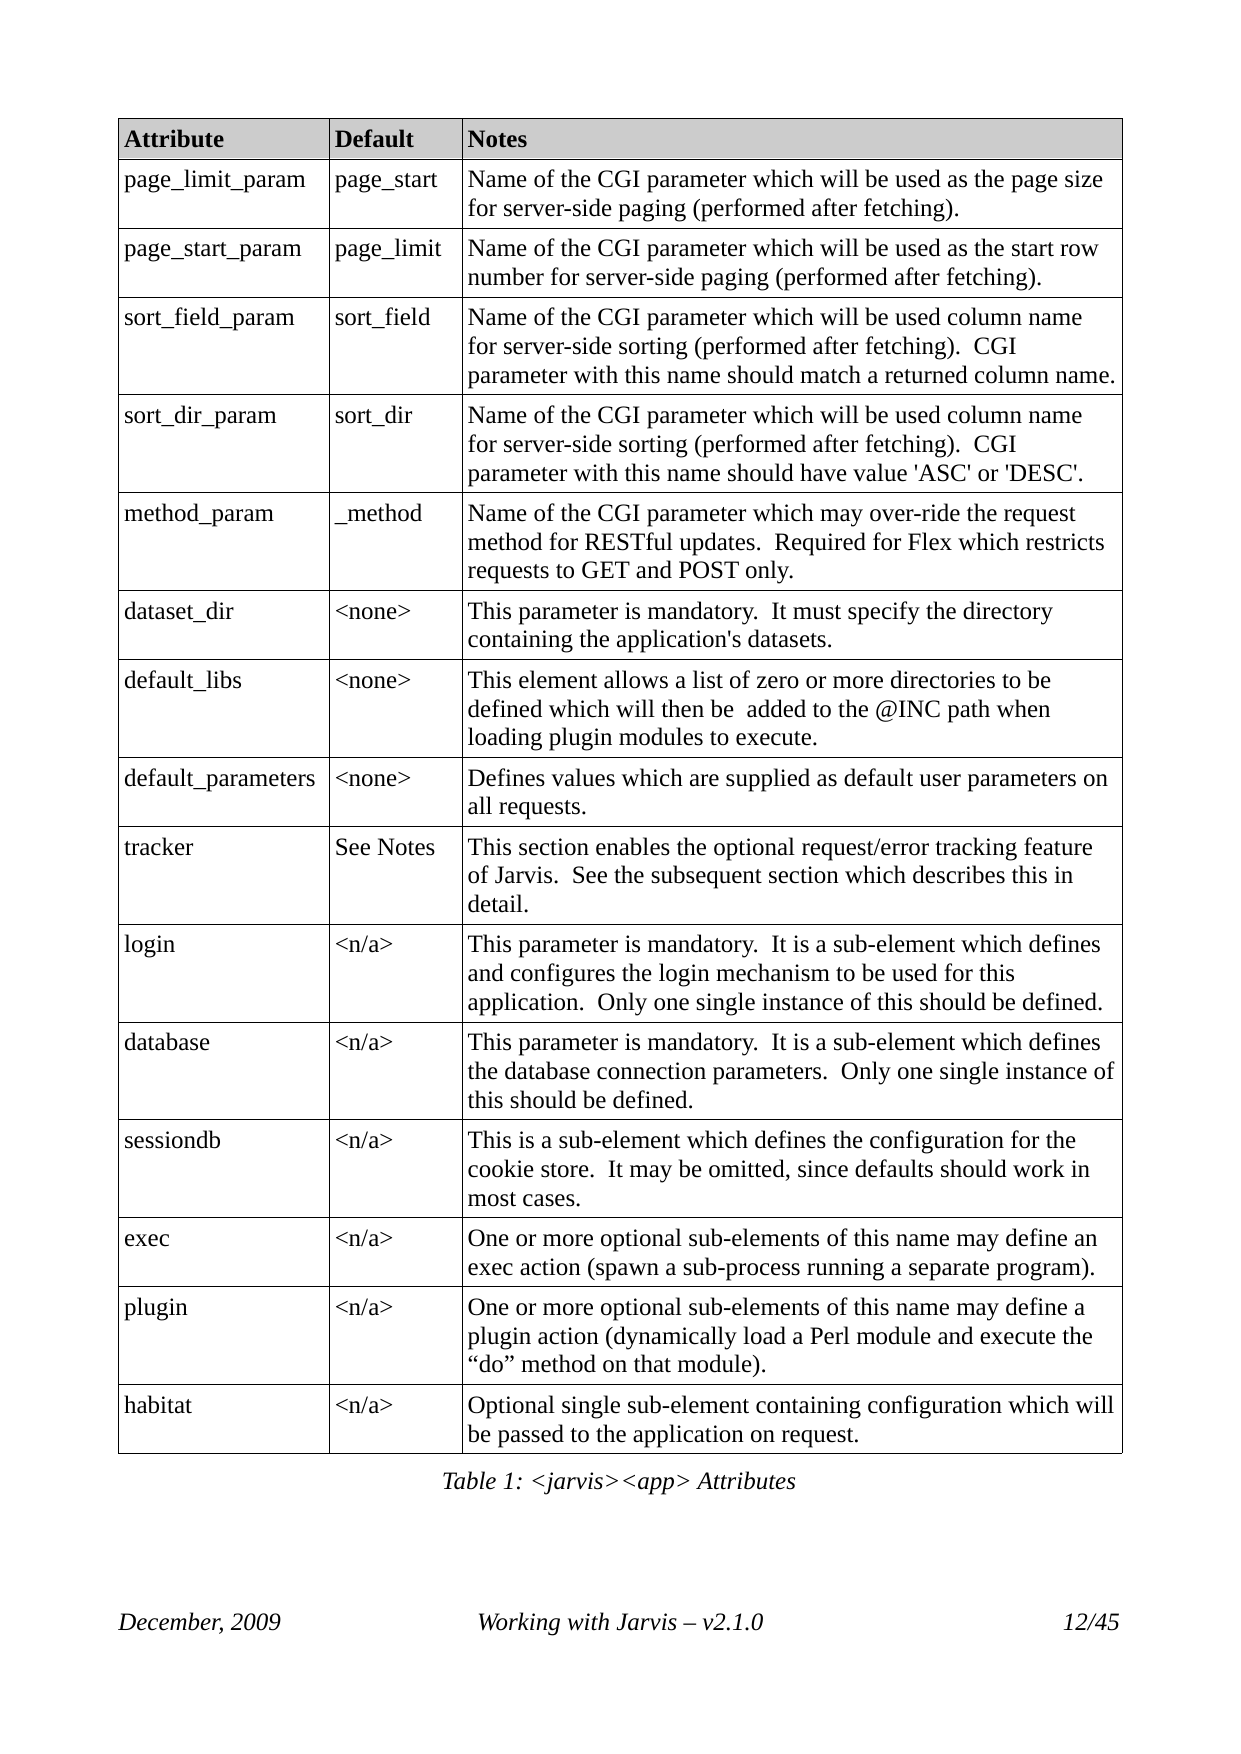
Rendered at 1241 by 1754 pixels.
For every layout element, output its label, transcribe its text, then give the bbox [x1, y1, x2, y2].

table_cell sessiondb [119, 1120, 329, 1217]
table_cell exec [119, 1218, 329, 1286]
table_cell database [119, 1023, 329, 1119]
table_cell <n/a> [330, 1120, 462, 1217]
table_cell Defines values which are supplied as default user parameters on all requests. [463, 758, 1122, 826]
table_cell sort_dir [330, 395, 462, 492]
table_cell <n/a> [330, 1023, 462, 1119]
table_cell This is a sub-element which defines the configuration for the cookie store. It may be omitted, since defaults should work in most cases. [463, 1120, 1122, 1217]
table_cell sort_field [330, 298, 462, 394]
table_cell Name of the CGI parameter which will be used as the page size for server-side paging (performed after fetching). [463, 160, 1122, 227]
table_cell sort_dir_param [119, 395, 329, 492]
table_cell This parameter is mandatory. It is a sub-element which defines the database connection parameters. Only one single instance of this should be defined. [463, 1023, 1122, 1119]
table_cell This parameter is mandatory. It must specify the directory containing the application's datasets. [463, 591, 1122, 659]
table_cell <n/a> [330, 1287, 462, 1384]
table_header Default [330, 119, 462, 158]
table_header Notes [463, 119, 1122, 158]
table_cell <none> [330, 660, 462, 757]
table_cell One or more optional sub-elements of this name may define an exec action (spawn a sub-process running a separate program). [463, 1218, 1122, 1286]
text Table 1: <jarvis><app> Attributes [118, 1466, 1122, 1494]
table_cell habitat [119, 1385, 329, 1453]
table_cell default_libs [119, 660, 329, 757]
table_cell Name of the CGI parameter which will be used column name for server-side sorting (performed after fetching). CGI parameter with this name should match a returned column name. [463, 298, 1122, 394]
table_cell dataset_dir [119, 591, 329, 659]
table_cell This section enables the optional request/error tracking feature of Jarvis. See the subsequent section which describes this in detail. [463, 827, 1122, 924]
table_cell <n/a> [330, 1385, 462, 1453]
table_cell Name of the CGI parameter which will be used as the start row number for server-side paging (performed after fetching). [463, 229, 1122, 297]
table_cell Optional single sub-element containing configuration which will be passed to the application on request. [463, 1385, 1122, 1453]
table_cell default_parameters [119, 758, 329, 826]
table_cell sort_field_param [119, 298, 329, 394]
table_cell page_start [330, 160, 462, 227]
table_cell page_limit [330, 229, 462, 297]
table_cell <none> [330, 591, 462, 659]
table_cell <none> [330, 758, 462, 826]
table_cell See Notes [330, 827, 462, 924]
table_cell login [119, 925, 329, 1022]
table_cell _method [330, 493, 462, 590]
table_cell Name of the CGI parameter which will be used column name for server-side sorting (performed after fetching). CGI parameter with this name should have value 'ASC' or 'DESC'. [463, 395, 1122, 492]
table_cell page_start_param [119, 229, 329, 297]
table_cell method_param [119, 493, 329, 590]
table_cell <n/a> [330, 925, 462, 1022]
table_cell <n/a> [330, 1218, 462, 1286]
table_cell plugin [119, 1287, 329, 1384]
table_header Attribute [119, 119, 329, 158]
table_cell Name of the CGI parameter which may over-ride the request method for RESTful updates. Required for Flex which restricts requests to GET and POST only. [463, 493, 1122, 590]
table_cell This parameter is mandatory. It is a sub-element which defines and configures the login mechanism to be used for this application. Only one single instance of this should be defined. [463, 925, 1122, 1022]
table_cell page_limit_param [119, 160, 329, 227]
table_cell One or more optional sub-elements of this name may define a plugin action (dynamically load a Perl module and execute the “do” method on that module). [463, 1287, 1122, 1384]
table_cell This element allows a list of zero or more directories to be defined which will then be added to the @INC path when loading plugin modules to execute. [463, 660, 1122, 757]
table_cell tracker [119, 827, 329, 924]
